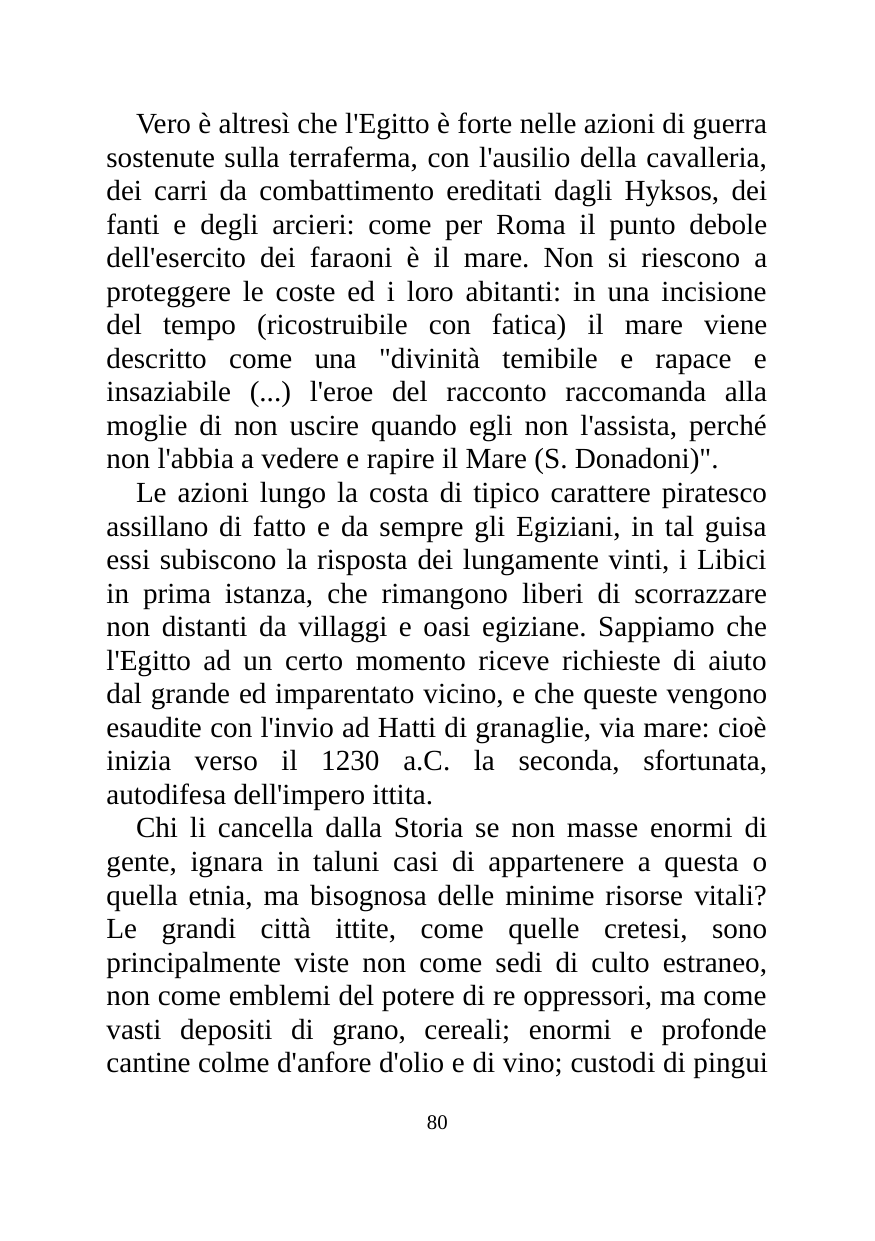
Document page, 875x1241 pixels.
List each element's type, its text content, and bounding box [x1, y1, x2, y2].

text Chi li cancella dalla Storia se non masse enormi di gente, ignara in taluni casi di appartenere a questa o quella etnia, ma bisognosa delle minime risorse vitali? Le grandi città ittite, come quelle cretesi, sono principalmente viste non come sedi di culto estraneo, non come emblemi del potere di re oppressori, ma come vasti depositi di grano, cereali; enormi e profonde cantine colme d'anfore d'olio e di vino; custodi di pingui [106, 811, 768, 1079]
text Vero è altresì che l'Egitto è forte nelle azioni di guerra sostenute sulla terraferma, con l'ausilio della cavalleria, dei carri da combattimento ereditati dagli Hyksos, dei fanti e degli arcieri: come per Roma il punto debole dell'esercito dei faraoni è il mare. Non si riescono a proteggere le coste ed i loro abitanti: in una incisione del tempo (ricostruibile con fatica) il mare viene descritto come una "divinità temibile e rapace e insaziabile (...) l'eroe del racconto raccomanda alla moglie di non uscire quando egli non l'assista, perché non l'abbia a vedere e rapire il Mare (S. Donadoni)". [106, 106, 768, 475]
text Le azioni lungo la costa di tipico carattere piratesco assillano di fatto e da sempre gli Egiziani, in tal guisa essi subiscono la risposta dei lungamente vinti, i Libici in prima istanza, che rimangono liberi di scorrazzare non distanti da villaggi e oasi egiziane. Sappiamo che l'Egitto ad un certo momento riceve richieste di aiuto dal grande ed imparentato vicino, e che queste vengono esaudite con l'invio ad Hatti di granaglie, via mare: cioè inizia verso il 1230 a.C. la seconda, sfortunata, autodifesa dell'impero ittita. [106, 475, 768, 811]
